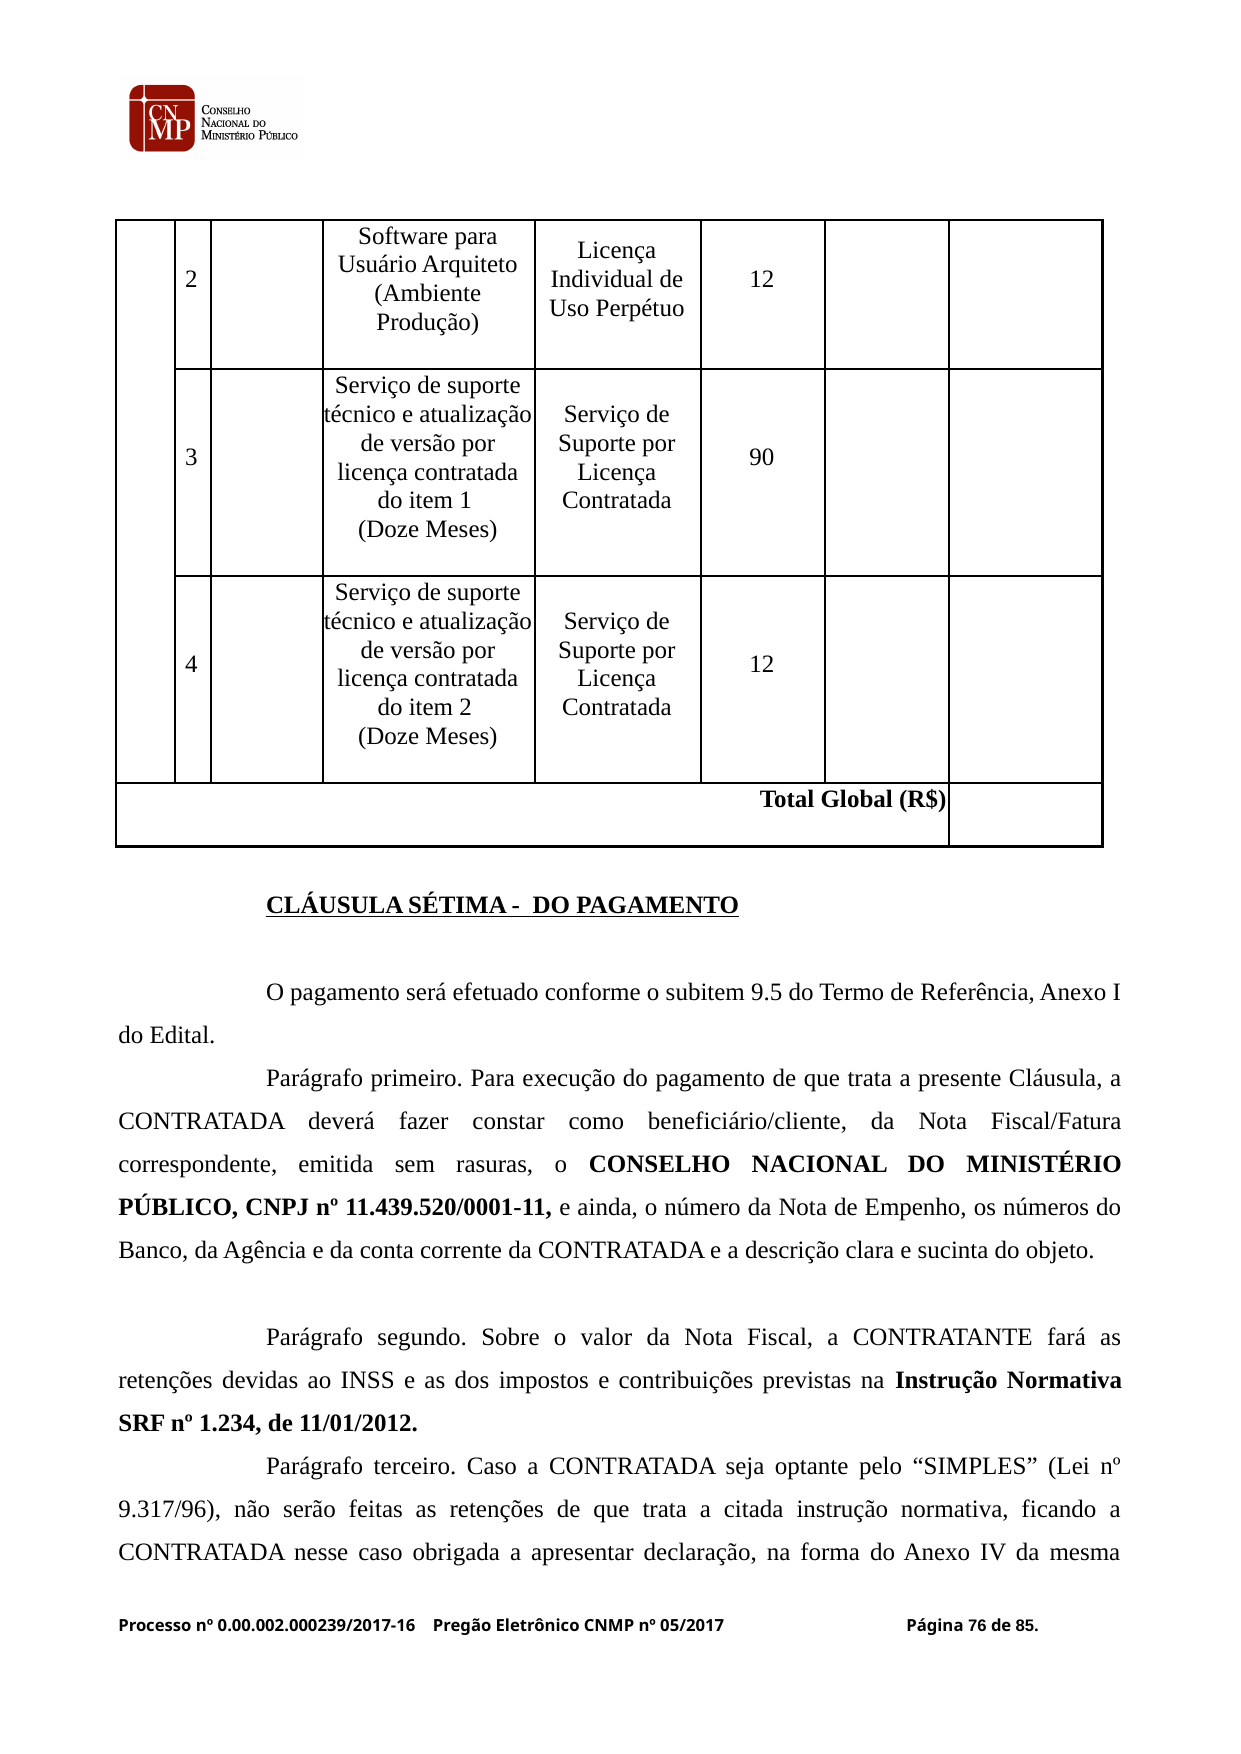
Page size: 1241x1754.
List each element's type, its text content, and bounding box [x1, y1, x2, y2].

table_cell [950, 370, 1101, 575]
table_cell Software para Usuário Arquiteto (Ambiente Produção) [324, 221, 534, 368]
table_cell 90 [702, 370, 824, 575]
table_cell 12 [702, 221, 824, 368]
picture [118, 75, 305, 162]
table_cell [212, 577, 322, 782]
table_cell [117, 221, 174, 782]
table_cell Serviço de suporte técnico e atualização de versão por licença contratada do item 2 (Doze Meses) [324, 577, 534, 782]
text Parágrafo primeiro. Para execução do pagamento de que trata a presente Cláusula, a CONTRATADA deverá fazer constar como beneficiário/cliente, da Nota Fiscal/Fatura correspondente, emitida sem rasuras, o CONSELHO NACIONAL DO MINISTÉRIO PÚBLICO, CNPJ nº 11.439.520/0001-11, e ainda, o número da Nota de Empenho, os números do Banco, da Agência e da conta corrente da CONTRATADA e a descrição clara e sucinta do objeto. [118, 1063, 1122, 1264]
table_cell [950, 577, 1101, 782]
text CLÁUSULA SÉTIMA - DO PAGAMENTO [118, 891, 1122, 919]
text Parágrafo terceiro. Caso a CONTRATADA seja optante pelo “SIMPLES” (Lei nº 9.317/96), não serão feitas as retenções de que trata a citada instrução normativa, ficando a CONTRATADA nesse caso obrigada a apresentar declaração, na forma do Anexo IV da mesma [118, 1451, 1122, 1566]
table_cell Total Global (R$) [117, 784, 948, 845]
table_cell 2 [176, 221, 210, 368]
table_cell Licença Individual de Uso Perpétuo [536, 221, 700, 368]
table_cell [212, 370, 322, 575]
table_cell 12 [702, 577, 824, 782]
table_cell [826, 370, 948, 575]
table_cell [950, 784, 1101, 845]
table_cell Serviço de Suporte por Licença Contratada [536, 577, 700, 782]
table_cell Serviço de suporte técnico e atualização de versão por licença contratada do item 1 (Doze Meses) [324, 370, 534, 575]
text O pagamento será efetuado conforme o subitem 9.5 do Termo de Referência, Anexo I do Edital. [118, 977, 1122, 1049]
table_cell 3 [176, 370, 210, 575]
table_cell Serviço de Suporte por Licença Contratada [536, 370, 700, 575]
table_cell 4 [176, 577, 210, 782]
table_cell [826, 577, 948, 782]
table_cell [826, 221, 948, 368]
table_cell [212, 221, 322, 368]
text Parágrafo segundo. Sobre o valor da Nota Fiscal, a CONTRATANTE fará as retenções devidas ao INSS e as dos impostos e contribuições previstas na Instrução Normativa SRF nº 1.234, de 11/01/2012. [118, 1322, 1122, 1437]
table_cell [950, 221, 1101, 368]
